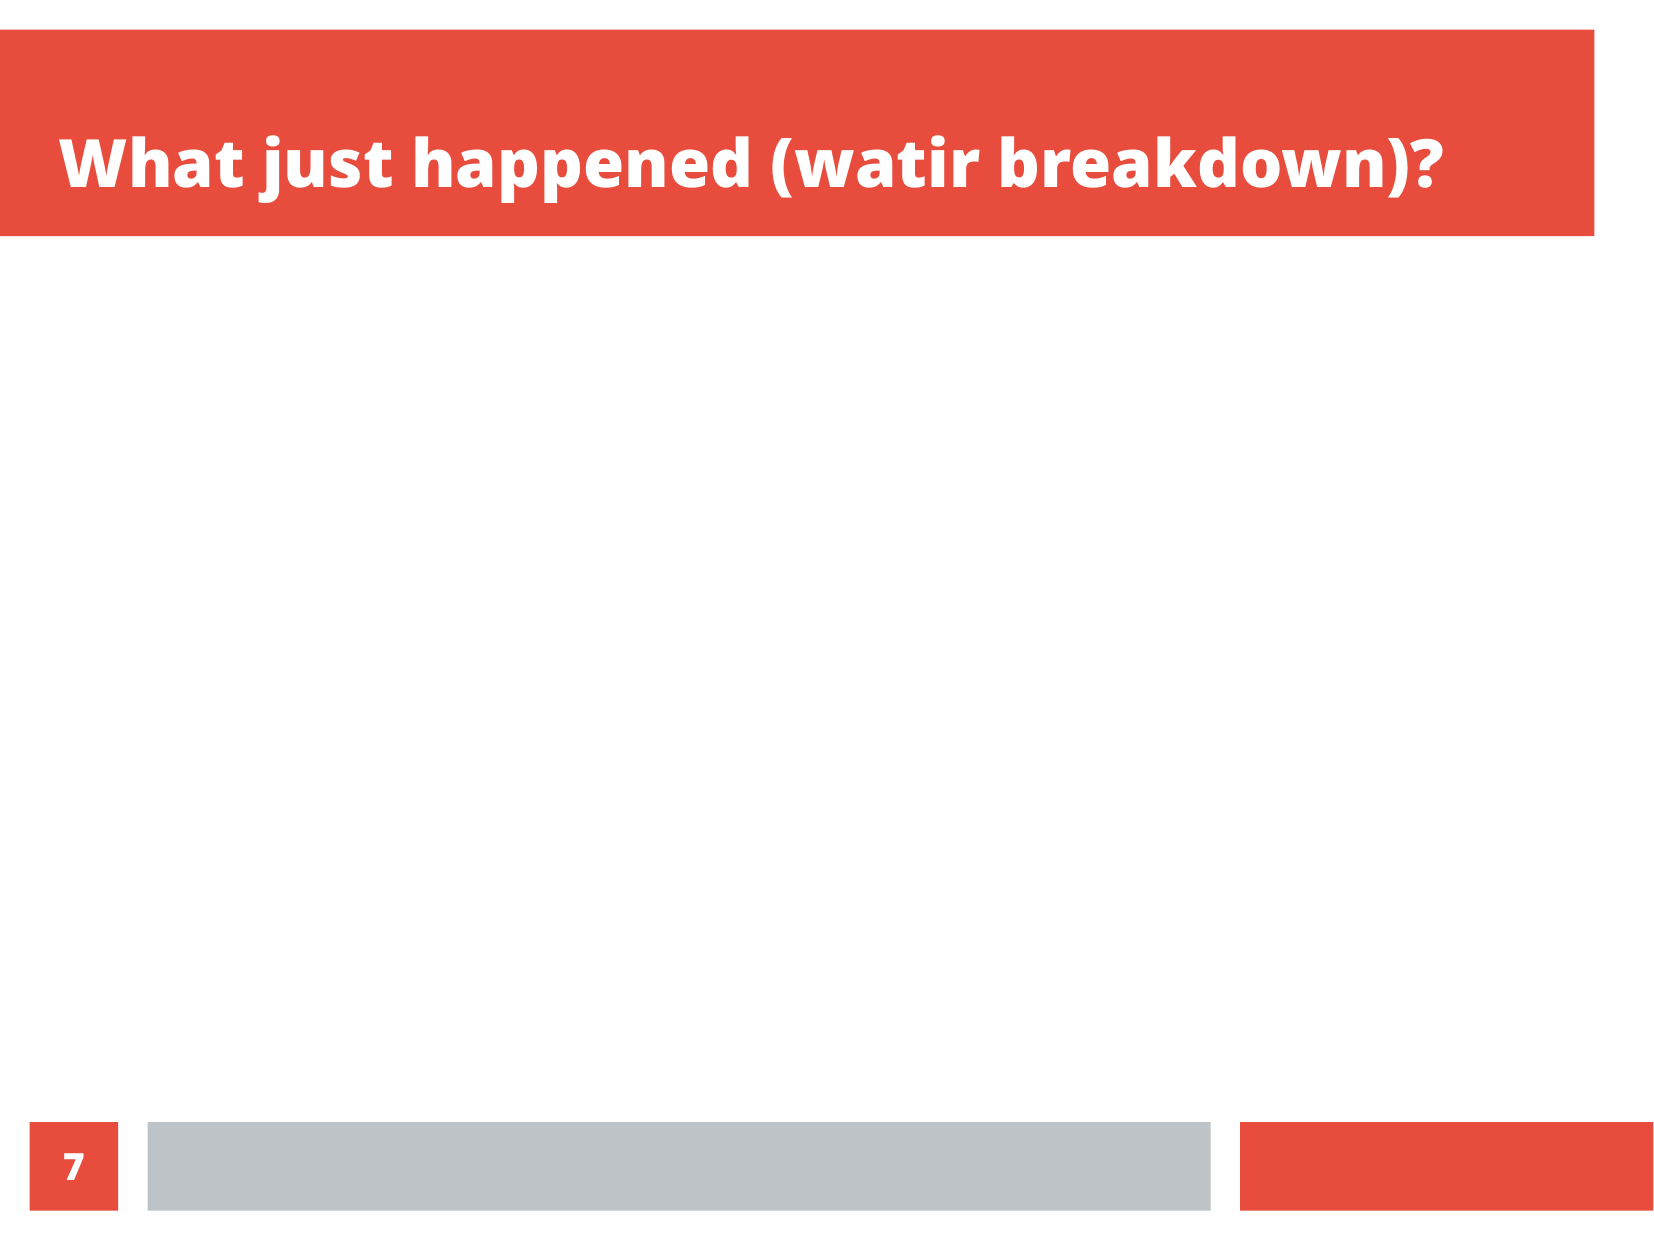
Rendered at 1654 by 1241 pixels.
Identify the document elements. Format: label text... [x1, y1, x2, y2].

title What just happened (watir breakdown)? [59, 59, 1595, 207]
